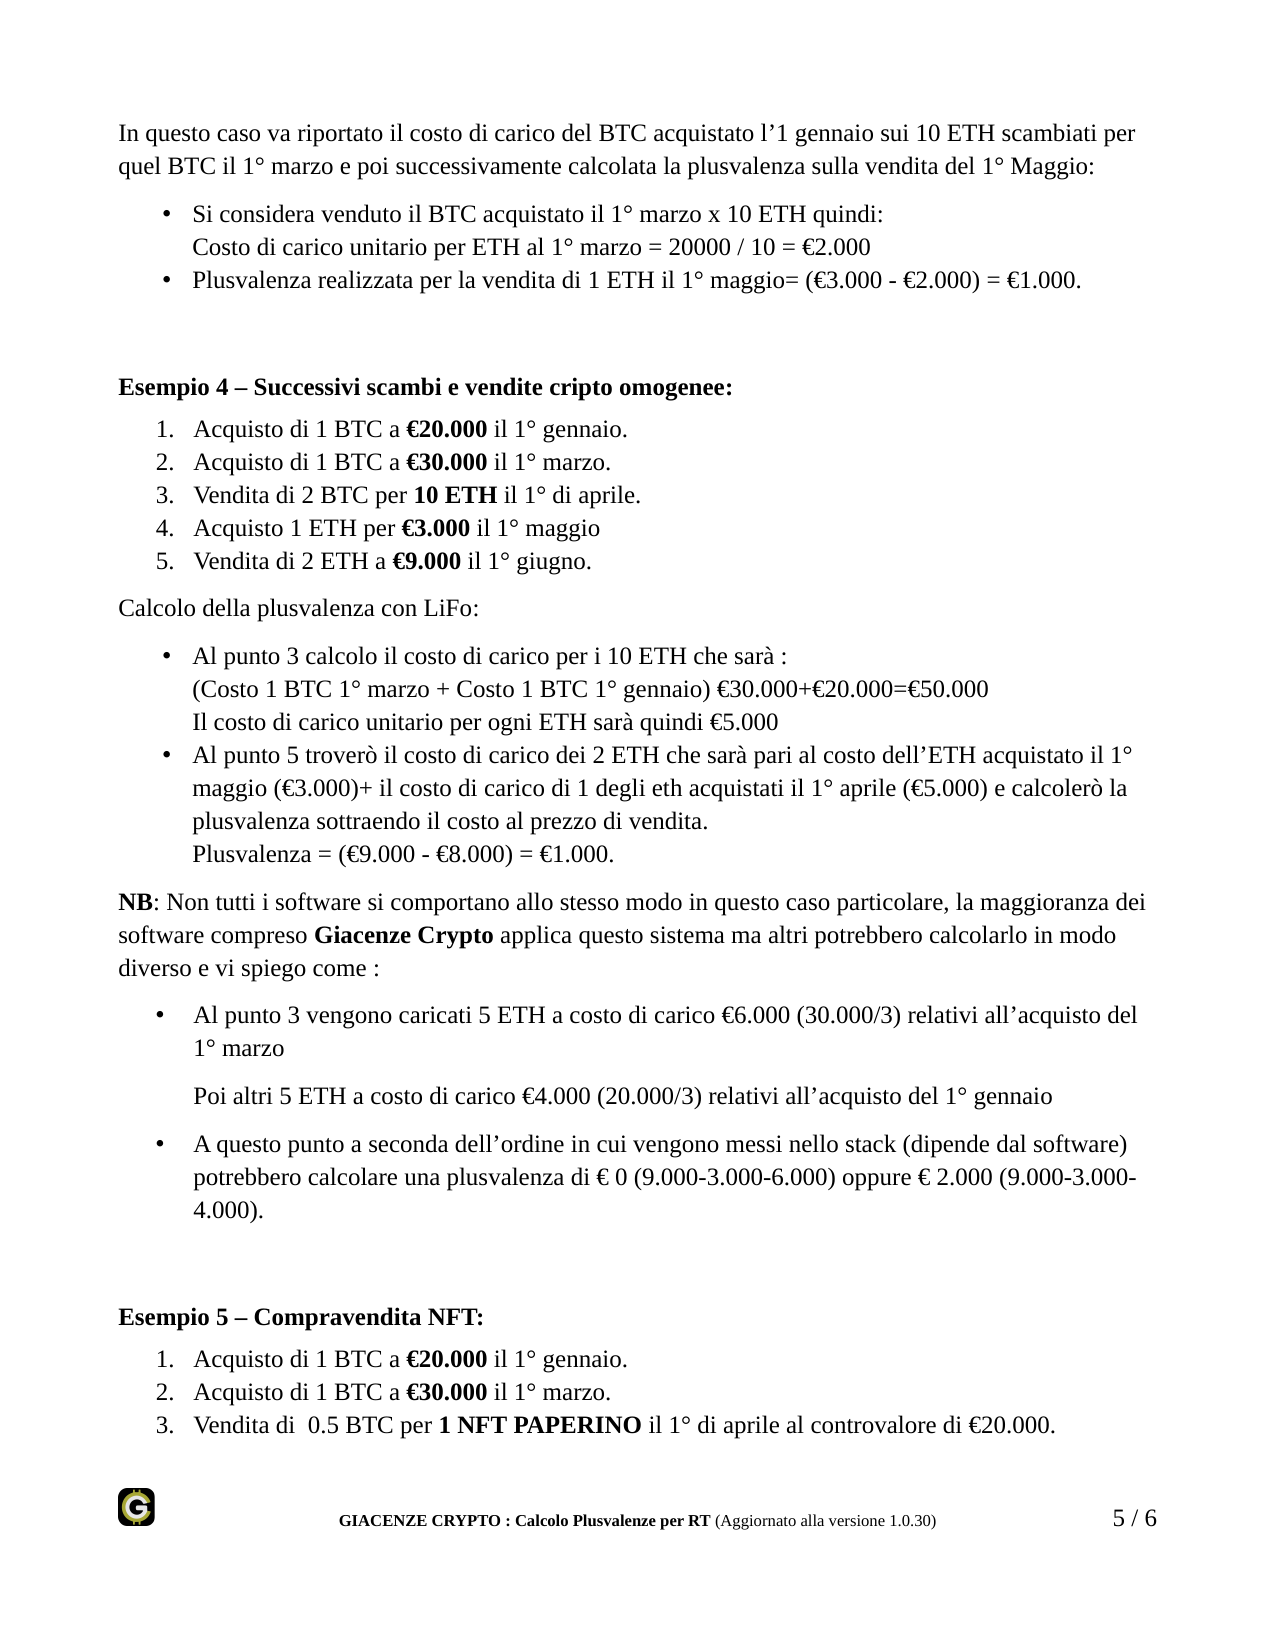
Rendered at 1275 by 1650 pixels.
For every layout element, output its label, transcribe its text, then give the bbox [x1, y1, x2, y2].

list Acquisto di 1 BTC a €30.000 il 1° marzo. [156, 1377, 1157, 1405]
list Acquisto di 1 BTC a €30.000 il 1° marzo. [156, 447, 1157, 476]
text NB: Non tutti i software si comportano allo stesso modo in questo caso particolare, la maggioranza dei software compreso Giacenze Crypto applica questo sistema ma altri potrebbero calcolarlo in modo diverso e vi spiego come : [118, 887, 1157, 982]
list Al punto 3 vengono caricati 5 ETH a costo di carico €6.000 (30.000/3) relativi all’acquisto del 1° marzo [156, 1000, 1157, 1062]
list Acquisto di 1 BTC a €20.000 il 1° gennaio. [156, 414, 1157, 442]
list Vendita di 2 BTC per 10 ETH il 1° di aprile. [156, 480, 1157, 508]
list Plusvalenza realizzata per la vendita di 1 ETH il 1° maggio= (€3.000 - €2.000) = €1.000. [162, 265, 1157, 293]
list Vendita di 2 ETH a €9.000 il 1° giugno. [156, 546, 1157, 574]
list Al punto 5 troverò il costo di carico dei 2 ETH che sarà pari al costo dell’ETH acquistato il 1° maggio (€3.000)+ il costo di carico di 1 degli eth acquistati il 1° aprile (€5.000) e calcolerò la plusvalenza sottraendo il costo al prezzo di vendita. [162, 740, 1157, 835]
text In questo caso va riportato il costo di carico del BTC acquistato l’1 gennaio sui 10 ETH scambiati per quel BTC il 1° marzo e poi successivamente calcolata la plusvalenza sulla vendita del 1° Maggio: [118, 118, 1157, 180]
text Calcolo della plusvalenza con LiFo: [118, 593, 1157, 622]
picture [118, 1488, 155, 1526]
list Si considera venduto il BTC acquistato il 1° marzo x 10 ETH quindi: [162, 199, 1157, 227]
list Al punto 3 calcolo il costo di carico per i 10 ETH che sarà : [162, 641, 1157, 670]
list Vendita di 0.5 BTC per 1 NFT PAPERINO il 1° di aprile al controvalore di €20.000. [156, 1410, 1157, 1438]
subtitle Esempio 4 – Successivi scambi e vendite cripto omogenee: [118, 372, 1157, 401]
subtitle Esempio 5 – Compravendita NFT: [118, 1302, 1157, 1331]
list (Costo 1 BTC 1° marzo + Costo 1 BTC 1° gennaio) €30.000+€20.000=€50.000 [162, 674, 1157, 703]
list Acquisto 1 ETH per €3.000 il 1° maggio [156, 513, 1157, 542]
list Costo di carico unitario per ETH al 1° marzo = 20000 / 10 = €2.000 [162, 232, 1157, 261]
list Acquisto di 1 BTC a €20.000 il 1° gennaio. [156, 1344, 1157, 1372]
list Poi altri 5 ETH a costo di carico €4.000 (20.000/3) relativi all’acquisto del 1° gennaio [156, 1081, 1157, 1110]
list Plusvalenza = (€9.000 - €8.000) = €1.000. [162, 839, 1157, 868]
list Il costo di carico unitario per ogni ETH sarà quindi €5.000 [162, 707, 1157, 736]
list A questo punto a seconda dell’ordine in cui vengono messi nello stack (dipende dal software) potrebbero calcolare una plusvalenza di € 0 (9.000-3.000-6.000) oppure € 2.000 (9.000-3.000-4.000). [156, 1129, 1157, 1223]
